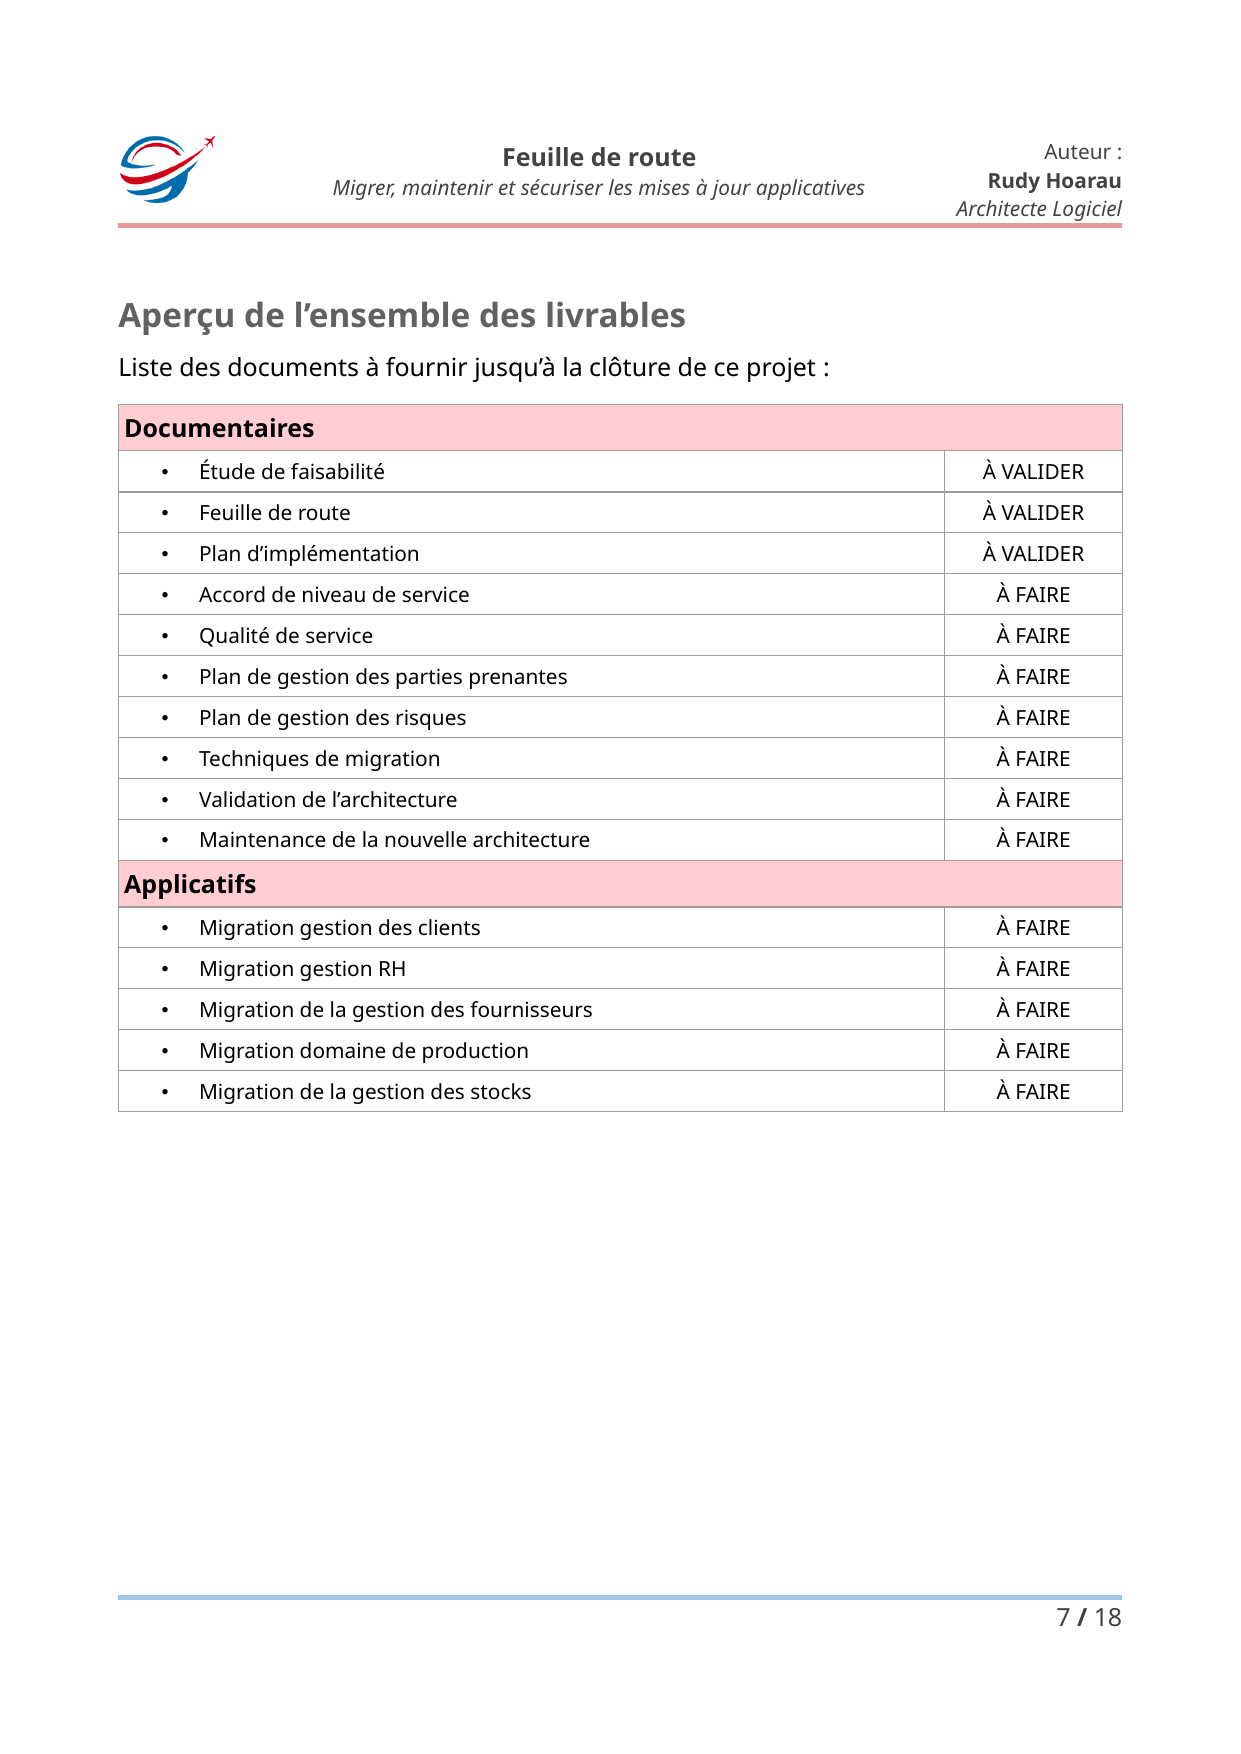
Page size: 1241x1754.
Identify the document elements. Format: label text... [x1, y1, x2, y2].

table_cell À FAIRE [945, 574, 1122, 614]
table_cell Étude de faisabilité [119, 451, 944, 491]
subtitle Aperçu de l’ensemble des livrables [118, 292, 1122, 338]
table_cell Plan de gestion des parties prenantes [119, 656, 944, 696]
table_cell Accord de niveau de service [119, 574, 944, 614]
table_cell Maintenance de la nouvelle architecture [119, 820, 944, 860]
table_cell À FAIRE [945, 738, 1122, 778]
table_cell À VALIDER [945, 493, 1122, 532]
table_cell À FAIRE [945, 948, 1122, 988]
table_cell À FAIRE [945, 697, 1122, 737]
table_cell À FAIRE [945, 908, 1122, 947]
table_cell À FAIRE [945, 989, 1122, 1029]
table_cell À FAIRE [945, 656, 1122, 696]
table_cell Migration gestion des clients [119, 908, 944, 947]
text Liste des documents à fournir jusqu’à la clôture de ce projet : [118, 350, 1122, 384]
table_cell À VALIDER [945, 451, 1122, 491]
table_cell À FAIRE [945, 779, 1122, 819]
table_cell Techniques de migration [119, 738, 944, 778]
table_cell Qualité de service [119, 615, 944, 655]
table_cell Migration de la gestion des fournisseurs [119, 989, 944, 1029]
table_cell Migration domaine de production [119, 1030, 944, 1070]
table_cell À FAIRE [945, 615, 1122, 655]
table_cell À FAIRE [945, 1071, 1122, 1111]
table_cell À VALIDER [945, 533, 1122, 573]
table_cell Applicatifs [119, 861, 1122, 906]
table_cell À FAIRE [945, 820, 1122, 860]
table_cell Plan de gestion des risques [119, 697, 944, 737]
table_cell À FAIRE [945, 1030, 1122, 1070]
table_cell Migration gestion RH [119, 948, 944, 988]
table_cell Validation de l’architecture [119, 779, 944, 819]
table_cell Migration de la gestion des stocks [119, 1071, 944, 1111]
table_cell Plan d’implémentation [119, 533, 944, 573]
picture [118, 132, 218, 209]
table_header Documentaires [119, 405, 1122, 450]
table_cell Feuille de route [119, 493, 944, 532]
